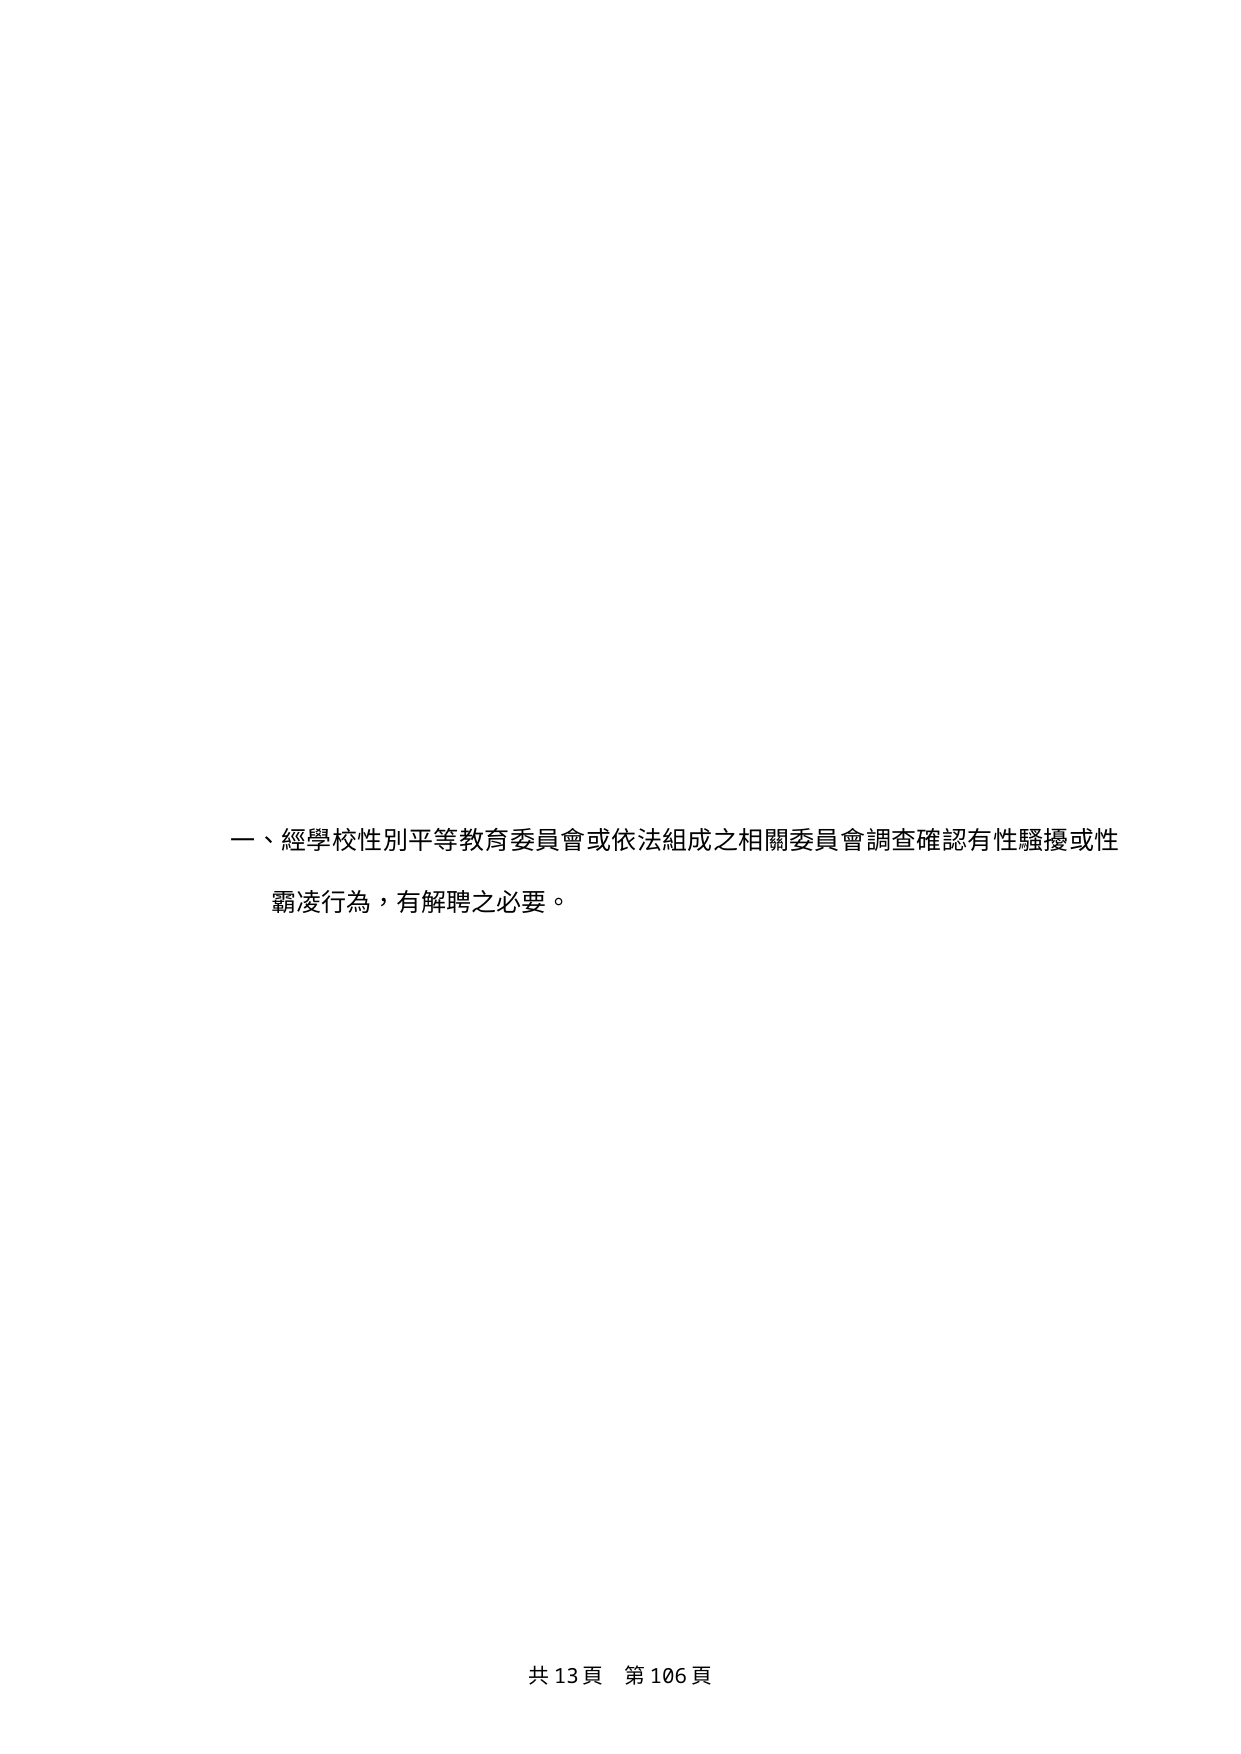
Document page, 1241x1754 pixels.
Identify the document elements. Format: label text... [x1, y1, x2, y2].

text 一、經學校性別平等教育委員會或依法組成之相關委員會調查確認有性騷擾或性霸凌行為，有解聘之必要。 [230, 797, 1122, 922]
